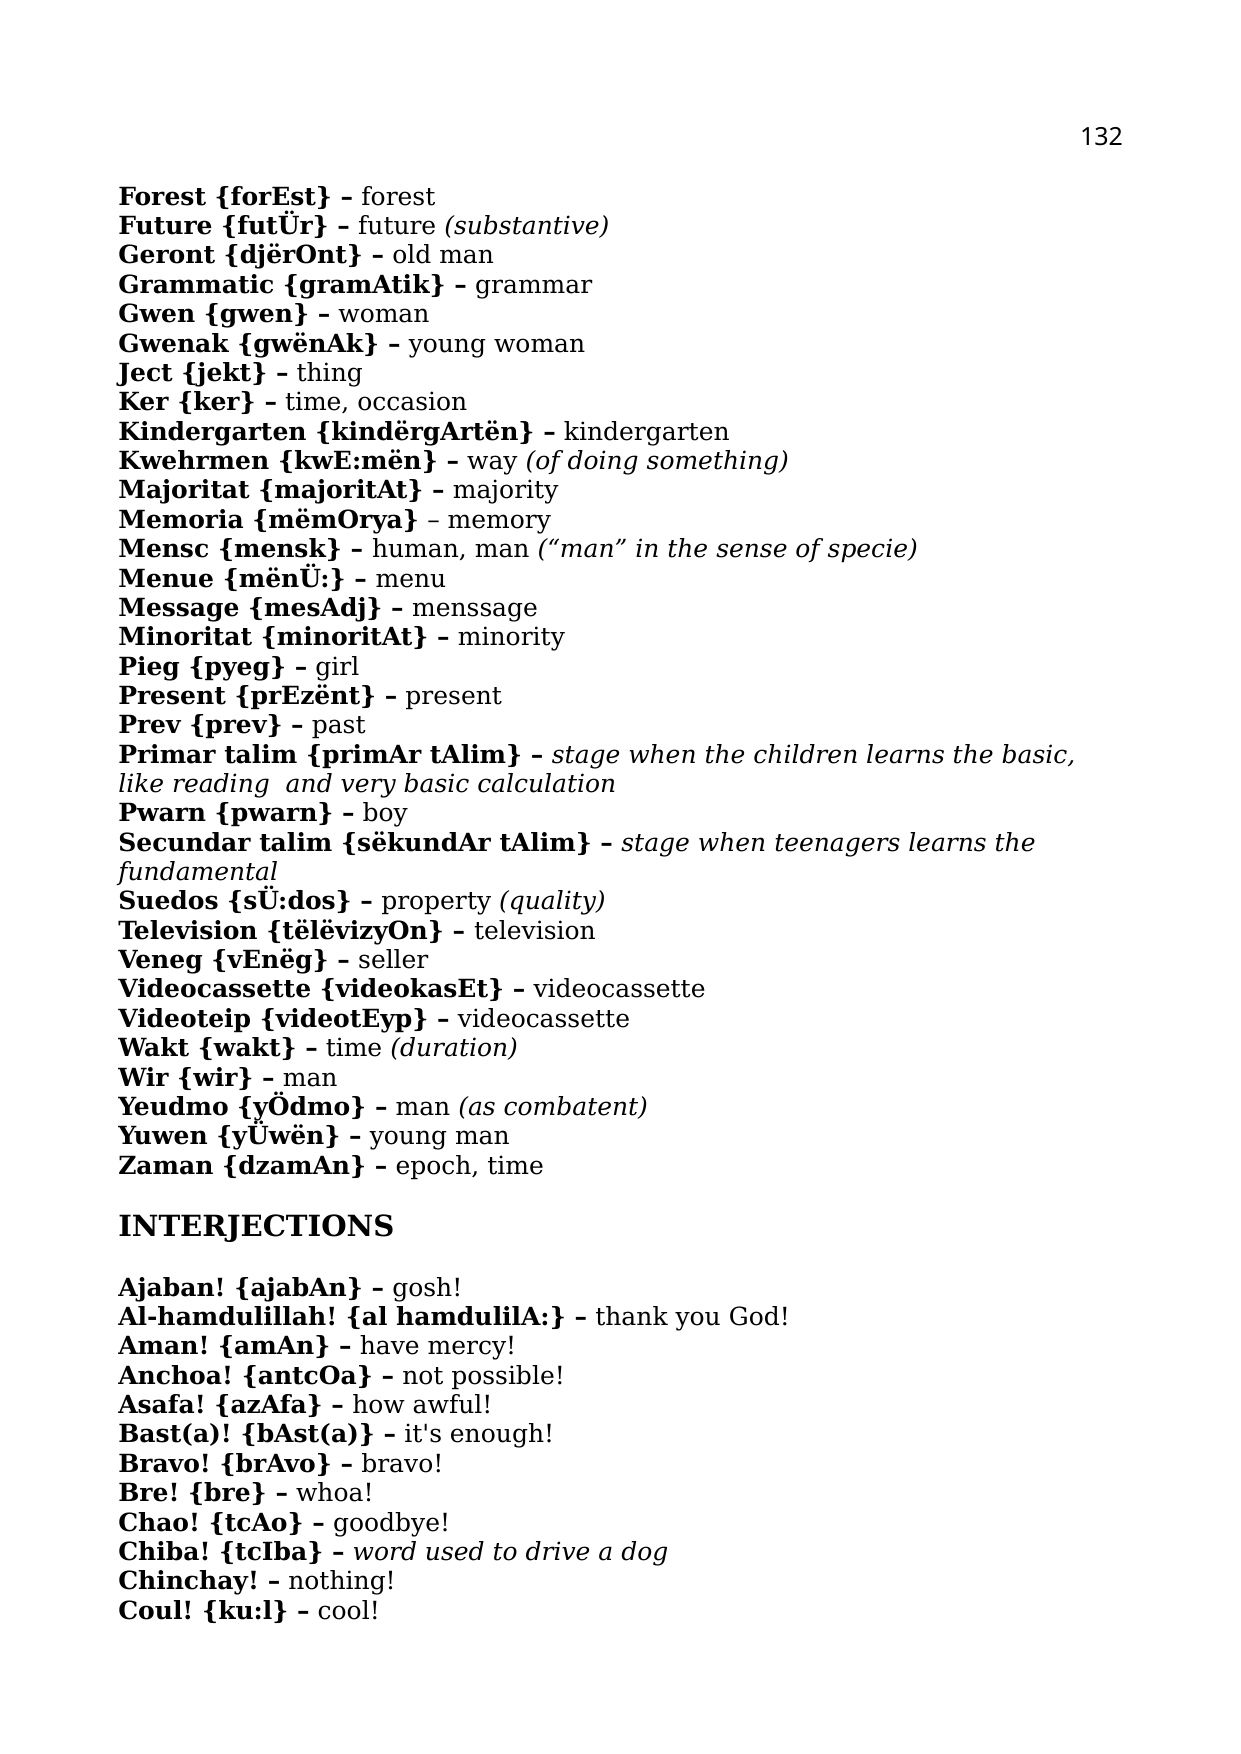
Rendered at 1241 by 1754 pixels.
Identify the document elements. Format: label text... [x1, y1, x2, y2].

text Kindergarten {kindërgArtën} – kindergarten [118, 417, 1123, 446]
text Message {mesAdj} – menssage [118, 593, 1123, 622]
text Ject {jekt} – thing [118, 358, 1123, 387]
text Chinchay! – nothing! [118, 1566, 1123, 1596]
text Aman! {amAn} – have mercy! [118, 1331, 1123, 1361]
text Secundar talim {sëkundAr tAlim} – stage when teenagers learns the fundamental [118, 828, 1123, 886]
text Zaman {dzamAn} – epoch, time [118, 1151, 1123, 1180]
text Menue {mënÜ:} – menu [118, 563, 1123, 593]
text Geront {djërOnt} – old man [118, 240, 1123, 270]
text Chao! {tcAo} – goodbye! [118, 1508, 1123, 1537]
text Future {futÜr} – future (substantive) [118, 211, 1123, 240]
text Wakt {wakt} – time (duration) [118, 1033, 1123, 1062]
text Grammatic {gramAtik} – grammar [118, 270, 1123, 299]
text Videocassette {videokasEt} – videocassette [118, 974, 1123, 1004]
text Ajaban! {ajabAn} – gosh! [118, 1273, 1123, 1302]
text Asafa! {azAfa} – how awful! [118, 1390, 1123, 1419]
subtitle INTERJECTIONS [118, 1209, 1123, 1243]
text Anchoa! {antcOa} – not possible! [118, 1361, 1123, 1390]
text Ker {ker} – time, occasion [118, 387, 1123, 417]
text Bravo! {brAvo} – bravo! [118, 1449, 1123, 1478]
text Present {prEzënt} – present [118, 681, 1123, 710]
text Wir {wir} – man [118, 1062, 1123, 1092]
text Coul! {ku:l} – cool! [118, 1596, 1123, 1625]
text Pieg {pyeg} – girl [118, 652, 1123, 681]
text Primar talim {primAr tAlim} – stage when the children learns the basic, like reading and very basic calculation [118, 740, 1123, 798]
text Gwenak {gwënAk} – young woman [118, 328, 1123, 358]
text Yuwen {yÜwën} – young man [118, 1121, 1123, 1151]
text Bre! {bre} – whoa! [118, 1478, 1123, 1508]
text Gwen {gwen} – woman [118, 299, 1123, 328]
text Veneg {vEnëg} – seller [118, 945, 1123, 974]
text Kwehrmen {kwE:mën} – way (of doing something) [118, 446, 1123, 475]
text Chiba! {tcIba} – word used to drive a dog [118, 1537, 1123, 1566]
text Mensc {mensk} – human, man (“man” in the sense of specie) [118, 534, 1123, 563]
text Forest {forEst} – forest [118, 182, 1123, 211]
text Memoria {mëmOrya} – memory [118, 505, 1123, 534]
text Prev {prev} – past [118, 710, 1123, 740]
text Majoritat {majoritAt} – majority [118, 475, 1123, 505]
text Pwarn {pwarn} – boy [118, 798, 1123, 828]
text Television {tëlëvizyOn} – television [118, 916, 1123, 945]
text Minoritat {minoritAt} – minority [118, 622, 1123, 652]
text Bast(a)! {bAst(a)} – it's enough! [118, 1419, 1123, 1449]
text Yeudmo {yÖdmo} – man (as combatent) [118, 1092, 1123, 1121]
text Videoteip {videotEyp} – videocassette [118, 1004, 1123, 1033]
text Al-hamdulillah! {al hamdulilA:} – thank you God! [118, 1302, 1123, 1331]
text Suedos {sÜ:dos} – property (quality) [118, 886, 1123, 916]
